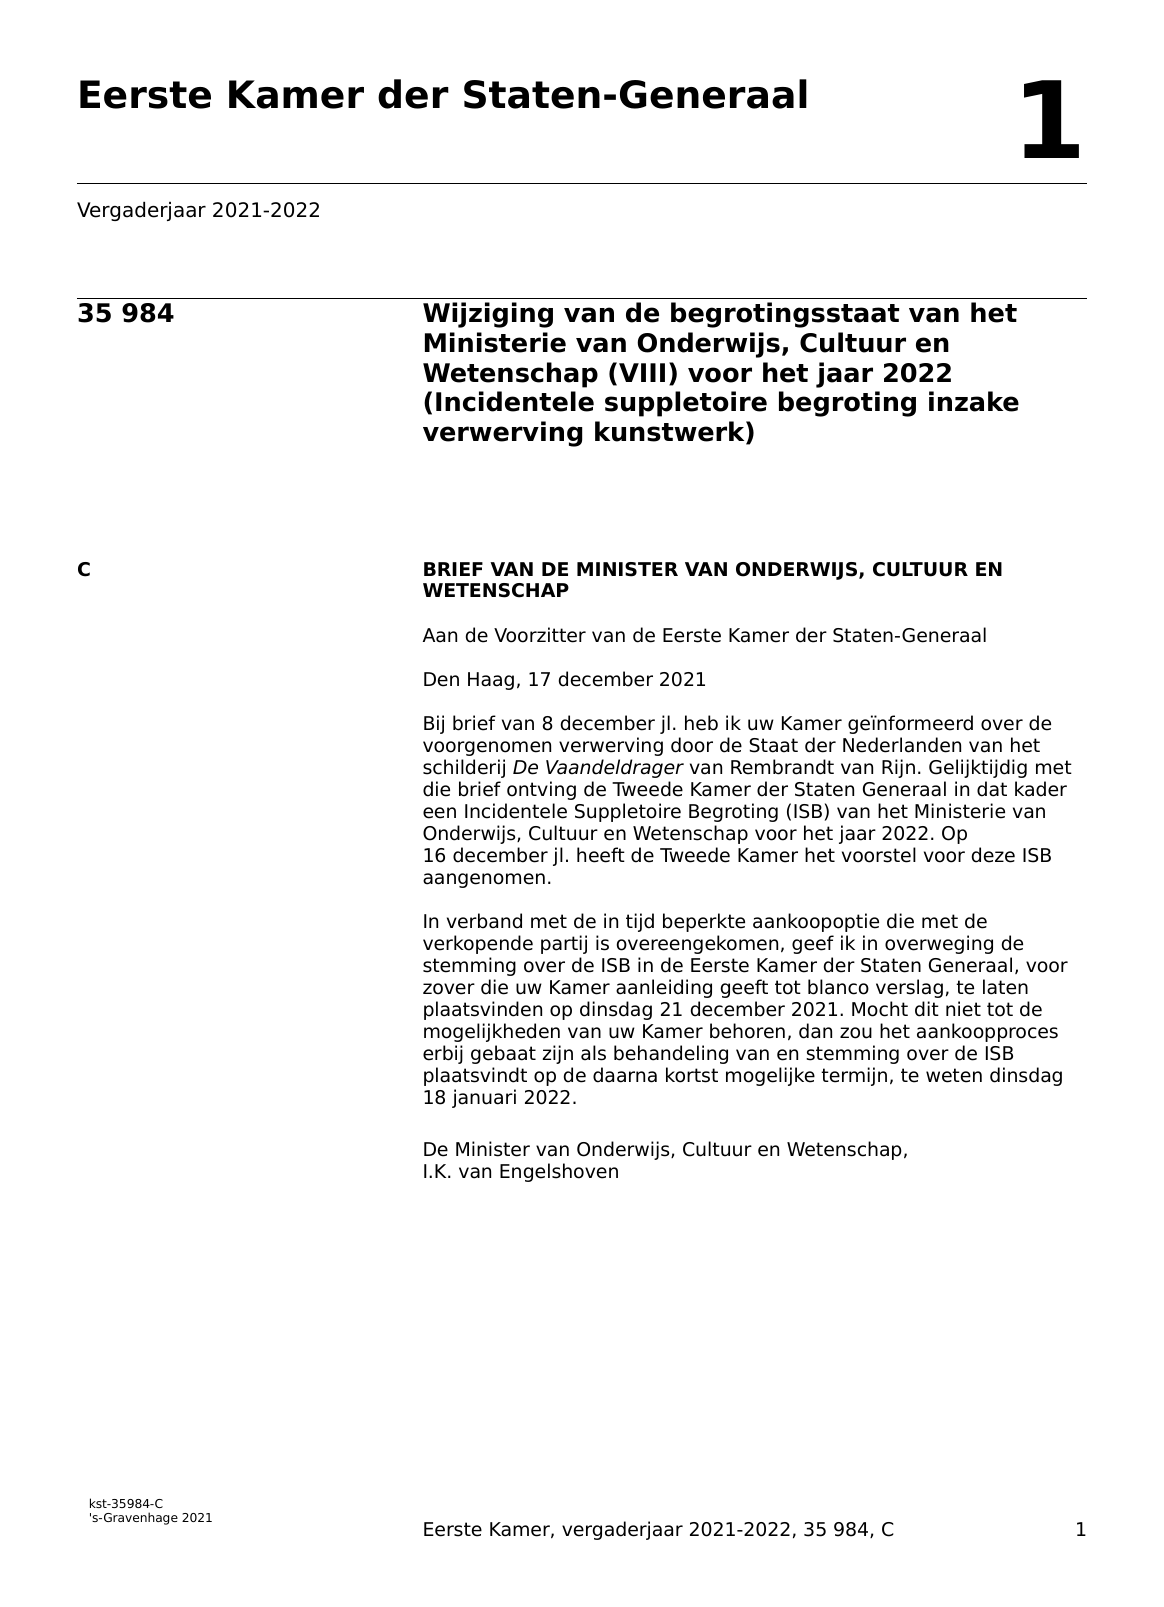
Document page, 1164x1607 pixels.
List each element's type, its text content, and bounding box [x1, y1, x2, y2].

text Den Haag, 17 december 2021 [422, 669, 1087, 691]
text kst-35984-C [88, 1497, 323, 1511]
table_header Eerste Kamer der Staten-Generaal [77, 59, 886, 183]
table_cell Vergaderjaar 2021-2022 [77, 184, 1087, 298]
text Bij brief van 8 december jl. heb ik uw Kamer geïnformeerd over de voorgenomen verwerving door de Staat der Nederlanden van het schilderij De Vaandeldrager van Rembrandt van Rijn. Gelijktijdig met die brief ontving de Tweede Kamer der Staten Generaal in dat kader een Incidentele Suppletoire Begroting (ISB) van het Ministerie van Onderwijs, Cultuur en Wetenschap voor het jaar 2022. Op 16 december jl. heeft de Tweede Kamer het voorstel voor deze ISB aangenomen. [422, 713, 1087, 889]
text 's-Gravenhage 2021 [88, 1511, 323, 1525]
subtitle 35 984 Wijziging van de begrotingsstaat van het Ministerie van Onderwijs, Cultuur en Wetenschap (VIII) voor het jaar 2022 (Incidentele suppletoire begroting inzake verwerving kunstwerk) [77, 299, 1087, 447]
text In verband met de in tijd beperkte aankoopoptie die met de verkopende partij is overeengekomen, geef ik in overweging de stemming over de ISB in de Eerste Kamer der Staten Generaal, voor zover die uw Kamer aanleiding geeft tot blanco verslag, te laten plaatsvinden op dinsdag 21 december 2021. Mocht dit niet tot de mogelijkheden van uw Kamer behoren, dan zou het aankoopproces erbij gebaat zijn als behandeling van en stemming over de ISB plaatsvindt op de daarna kortst mogelijke termijn, te weten dinsdag 18 januari 2022. [422, 911, 1087, 1109]
text Aan de Voorzitter van de Eerste Kamer der Staten-Generaal [422, 624, 1087, 647]
table_header 1 [886, 59, 1087, 183]
text De Minister van Onderwijs, Cultuur en Wetenschap, I.K. van Engelshoven [422, 1139, 1087, 1183]
subtitle C BRIEF VAN DE MINISTER VAN ONDERWIJS, CULTUUR EN WETENSCHAP [77, 558, 1087, 602]
